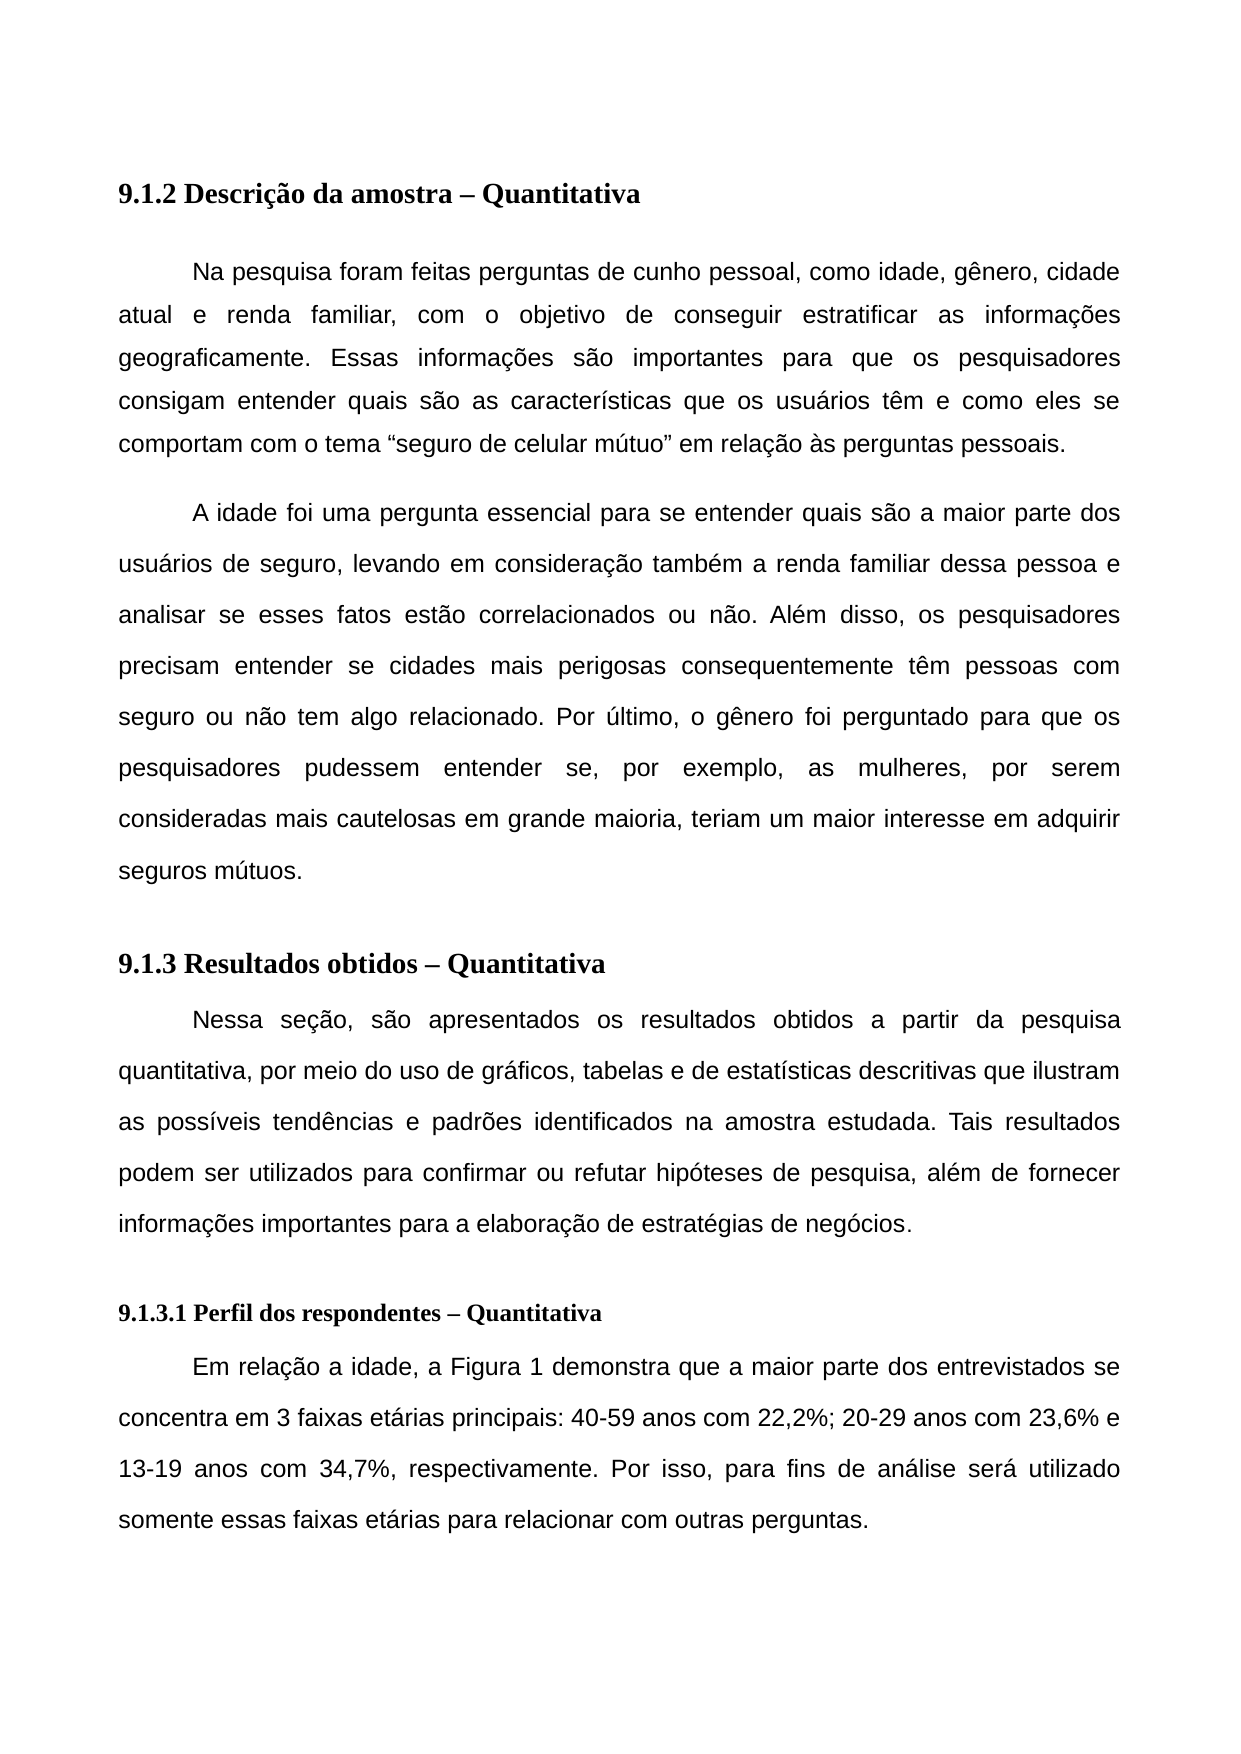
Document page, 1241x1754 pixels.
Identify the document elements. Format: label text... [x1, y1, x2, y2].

subtitle 9.1.3 Resultados obtidos – Quantitativa [118, 946, 1122, 980]
text Em relação a idade, a Figura 1 demonstra que a maior parte dos entrevistados se concentra em 3 faixas etárias principais: 40-59 anos com 22,2%; 20-29 anos com 23,6% e 13-19 anos com 34,7%, respectivamente. Por isso, para fins de análise será utilizado somente essas faixas etárias para relacionar com outras perguntas. [118, 1352, 1122, 1534]
subtitle 9.1.2 Descrição da amostra – Quantitativa [118, 176, 1122, 209]
text A idade foi uma pergunta essencial para se entender quais são a maior parte dos usuários de seguro, levando em consideração também a renda familiar dessa pessoa e analisar se esses fatos estão correlacionados ou não. Além disso, os pesquisadores precisam entender se cidades mais perigosas consequentemente têm pessoas com seguro ou não tem algo relacionado. Por último, o gênero foi perguntado para que os pesquisadores pudessem entender se, por exemplo, as mulheres, por serem consideradas mais cautelosas em grande maioria, teriam um maior interesse em adquirir seguros mútuos. [118, 498, 1122, 884]
text Na pesquisa foram feitas perguntas de cunho pessoal, como idade, gênero, cidade atual e renda familiar, com o objetivo de conseguir estratificar as informações geograficamente. Essas informações são importantes para que os pesquisadores consigam entender quais são as características que os usuários têm e como eles se comportam com o tema “seguro de celular mútuo” em relação às perguntas pessoais. [118, 257, 1122, 458]
text Nessa seção, são apresentados os resultados obtidos a partir da pesquisa quantitativa, por meio do uso de gráficos, tabelas e de estatísticas descritivas que ilustram as possíveis tendências e padrões identificados na amostra estudada. Tais resultados podem ser utilizados para confirmar ou refutar hipóteses de pesquisa, além de fornecer informações importantes para a elaboração de estratégias de negócios. [118, 1005, 1122, 1238]
subtitle 9.1.3.1 Perfil dos respondentes – Quantitativa [118, 1298, 1122, 1327]
